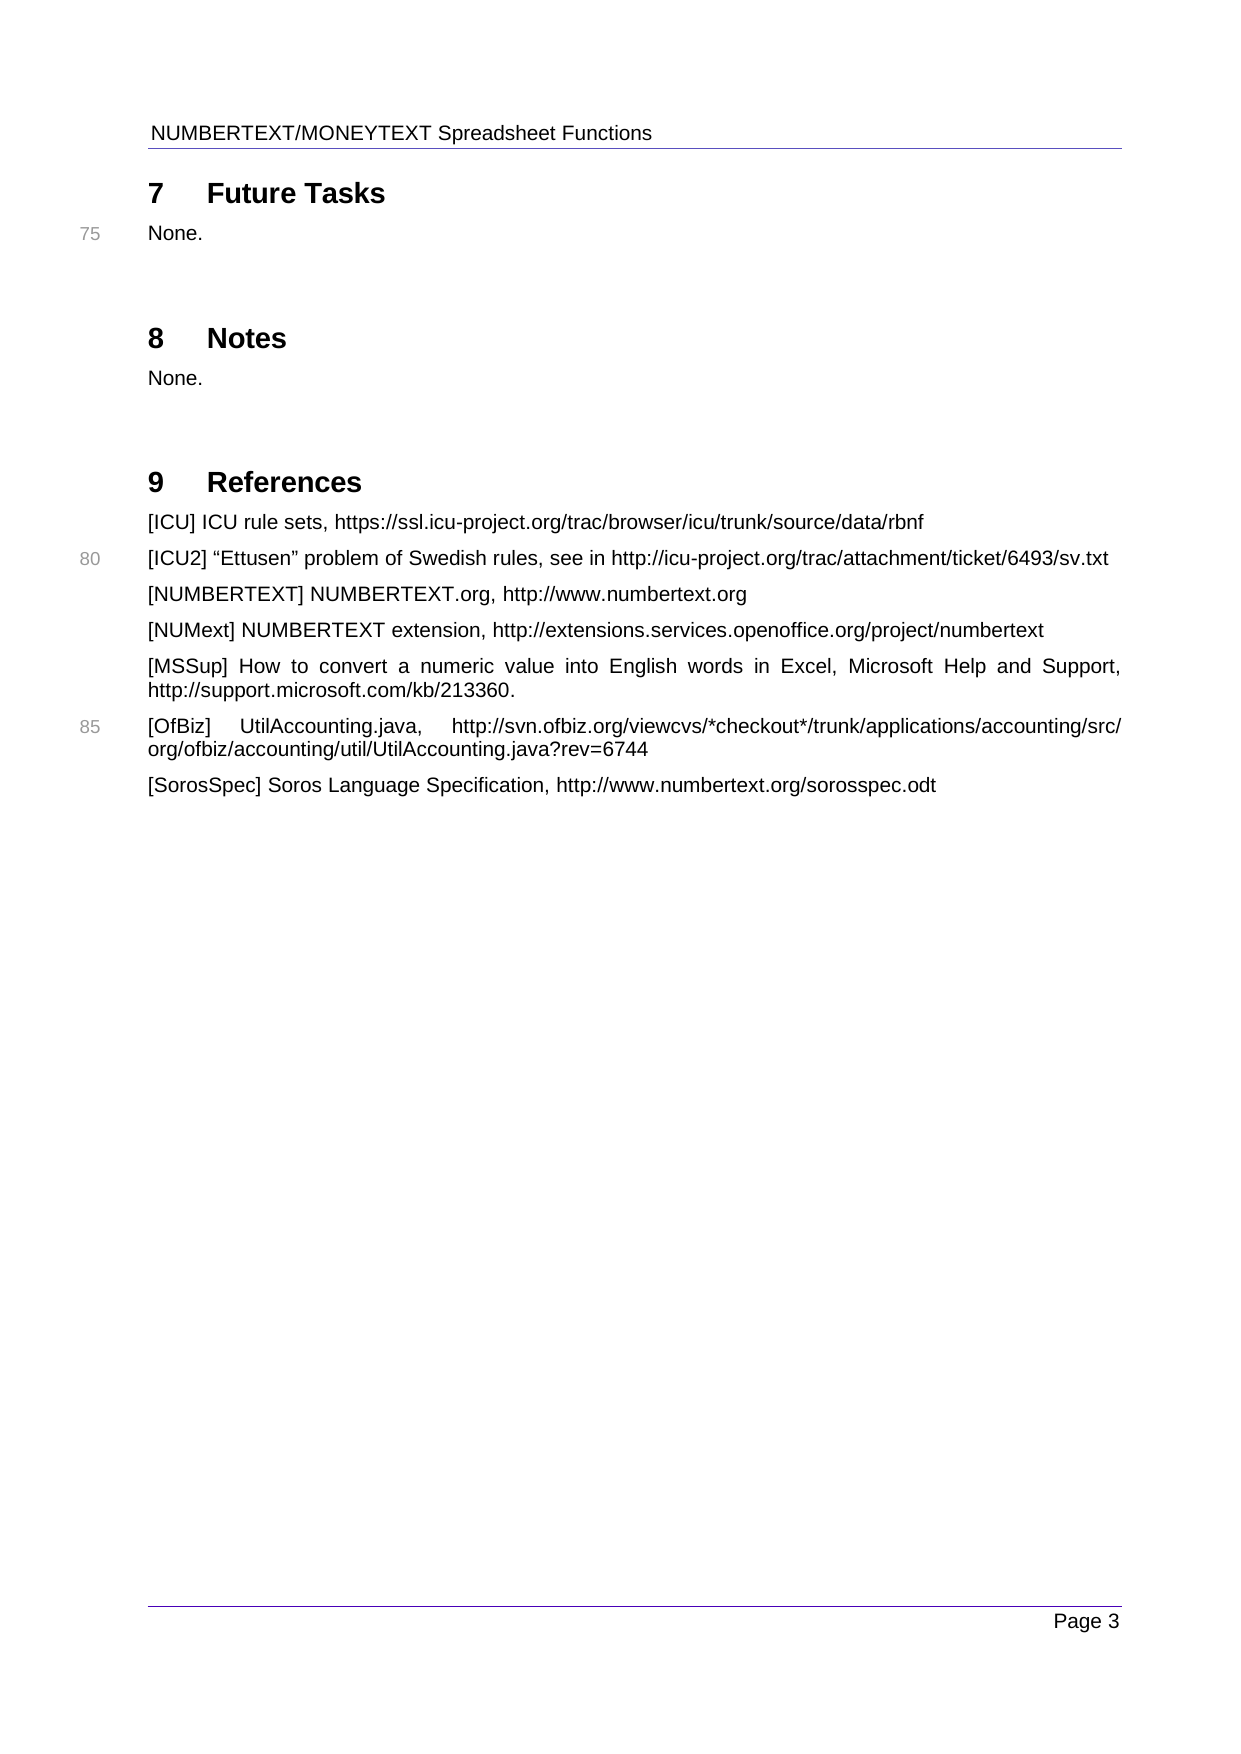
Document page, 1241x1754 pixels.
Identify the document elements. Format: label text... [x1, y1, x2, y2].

text None. [148, 366, 1122, 389]
subtitle References [148, 466, 1122, 499]
text [ICU] ICU rule sets, https://ssl.icu-project.org/trac/browser/icu/trunk/source/data/rbnf [148, 511, 1122, 534]
text [SorosSpec] Soros Language Specification, http://www.numbertext.org/sorosspec.odt [148, 774, 1122, 797]
subtitle Future Tasks [148, 177, 1122, 209]
subtitle Notes [148, 322, 1122, 354]
text [OfBiz] UtilAccounting.java, http://svn.ofbiz.org/viewcvs/*checkout*/trunk/applications/accounting/src/org/ofbiz/accounting/util/UtilAccounting.java?rev=6744 [148, 714, 1122, 761]
text [ICU2] “Ettusen” problem of Swedish rules, see in http://icu-project.org/trac/attachment/ticket/6493/sv.txt [148, 547, 1122, 570]
text [MSSup] How to convert a numeric value into English words in Excel, Microsoft Help and Support, http://support.microsoft.com/kb/213360. [148, 655, 1122, 702]
text None. [148, 221, 1122, 245]
text [NUMext] NUMBERTEXT extension, http://extensions.services.openoffice.org/project/numbertext [148, 619, 1122, 642]
text [NUMBERTEXT] NUMBERTEXT.org, http://www.numbertext.org [148, 583, 1122, 606]
